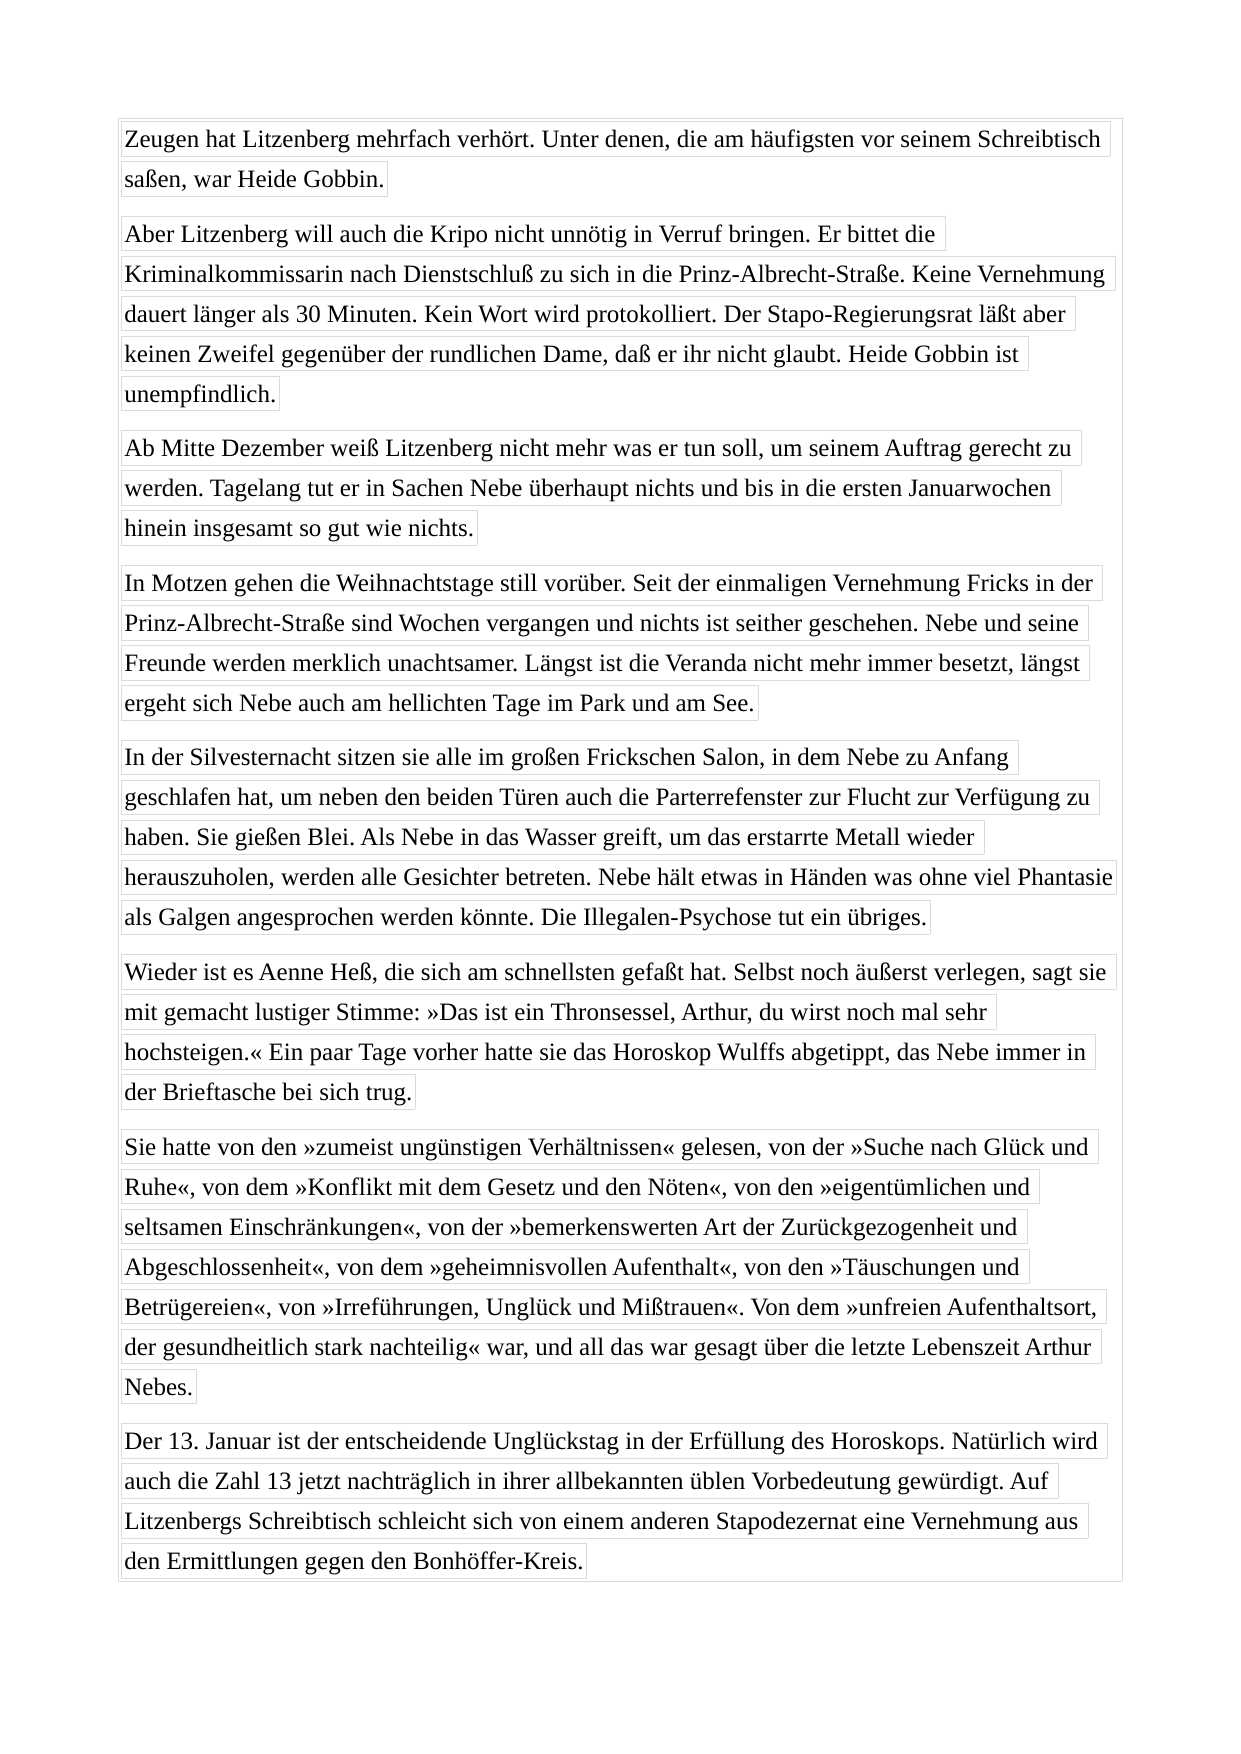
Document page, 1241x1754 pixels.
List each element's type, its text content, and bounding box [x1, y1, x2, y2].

text Zeugen hat Litzenberg mehrfach verhört. Unter denen, die am häufigsten vor seinem Schreibtisch saßen, war Heide Gobbin. [119, 119, 1122, 196]
text Der 13. Januar ist der entscheidende Unglückstag in der Erfüllung des Horoskops. Natürlich wird auch die Zahl 13 jetzt nachträglich in ihrer allbekannten üblen Vorbedeutung gewürdigt. Auf Litzenbergs Schreibtisch schleicht sich von einem anderen Stapodezernat eine Vernehmung aus den Ermittlungen gegen den Bonhöffer-Kreis. [119, 1420, 1122, 1581]
text In der Silvesternacht sitzen sie alle im großen Frickschen Salon, in dem Nebe zu Anfang geschlafen hat, um neben den beiden Türen auch die Parterrefenster zur Flucht zur Verfügung zu haben. Sie gießen Blei. Als Nebe in das Wasser greift, um das erstarrte Metall wieder herauszuholen, werden alle Gesichter betreten. Nebe hält etwas in Händen was ohne viel Phantasie als Galgen angesprochen werden könnte. Die Illegalen-Psychose tut ein übriges. [119, 736, 1122, 934]
text Wieder ist es Aenne Heß, die sich am schnellsten gefaßt hat. Selbst noch äußerst verlegen, sagt sie mit gemacht lustiger Stimme: »Das ist ein Thronsessel, Arthur, du wirst noch mal sehr hochsteigen.« Ein paar Tage vorher hatte sie das Horoskop Wulffs abgetippt, das Nebe immer in der Brieftasche bei sich trug. [119, 951, 1122, 1109]
text Ab Mitte Dezember weiß Litzenberg nicht mehr was er tun soll, um seinem Auftrag gerecht zu werden. Tagelang tut er in Sachen Nebe überhaupt nichts und bis in die ersten Januarwochen hinein insgesamt so gut wie nichts. [119, 427, 1122, 545]
text Aber Litzenberg will auch die Kripo nicht unnötig in Verruf bringen. Er bittet die Kriminalkommissarin nach Dienstschluß zu sich in die Prinz-Albrecht-Straße. Keine Vernehmung dauert länger als 30 Minuten. Kein Wort wird protokolliert. Der Stapo-Regierungsrat läßt aber keinen Zweifel gegenüber der rundlichen Dame, daß er ihr nicht glaubt. Heide Gobbin ist unempfindlich. [119, 213, 1122, 411]
text In Motzen gehen die Weihnachtstage still vorüber. Seit der einmaligen Vernehmung Fricks in der Prinz-Albrecht-Straße sind Wochen vergangen und nichts ist seither geschehen. Nebe und seine Freunde werden merklich unachtsamer. Längst ist die Veranda nicht mehr immer besetzt, längst ergeht sich Nebe auch am hellichten Tage im Park und am See. [119, 562, 1122, 720]
text Sie hatte von den »zumeist ungünstigen Verhältnissen« gelesen, von der »Suche nach Glück und Ruhe«, von dem »Konflikt mit dem Gesetz und den Nöten«, von den »eigentümlichen und seltsamen Einschränkungen«, von der »bemerkenswerten Art der Zurückgezogenheit und Abgeschlossenheit«, von dem »geheimnisvollen Aufenthalt«, von den »Täuschungen und Betrügereien«, von »Irreführungen, Unglück und Mißtrauen«. Von dem »unfreien Aufenthaltsort, der gesundheitlich stark nachteilig« war, und all das war gesagt über die letzte Lebenszeit Arthur Nebes. [119, 1126, 1122, 1403]
